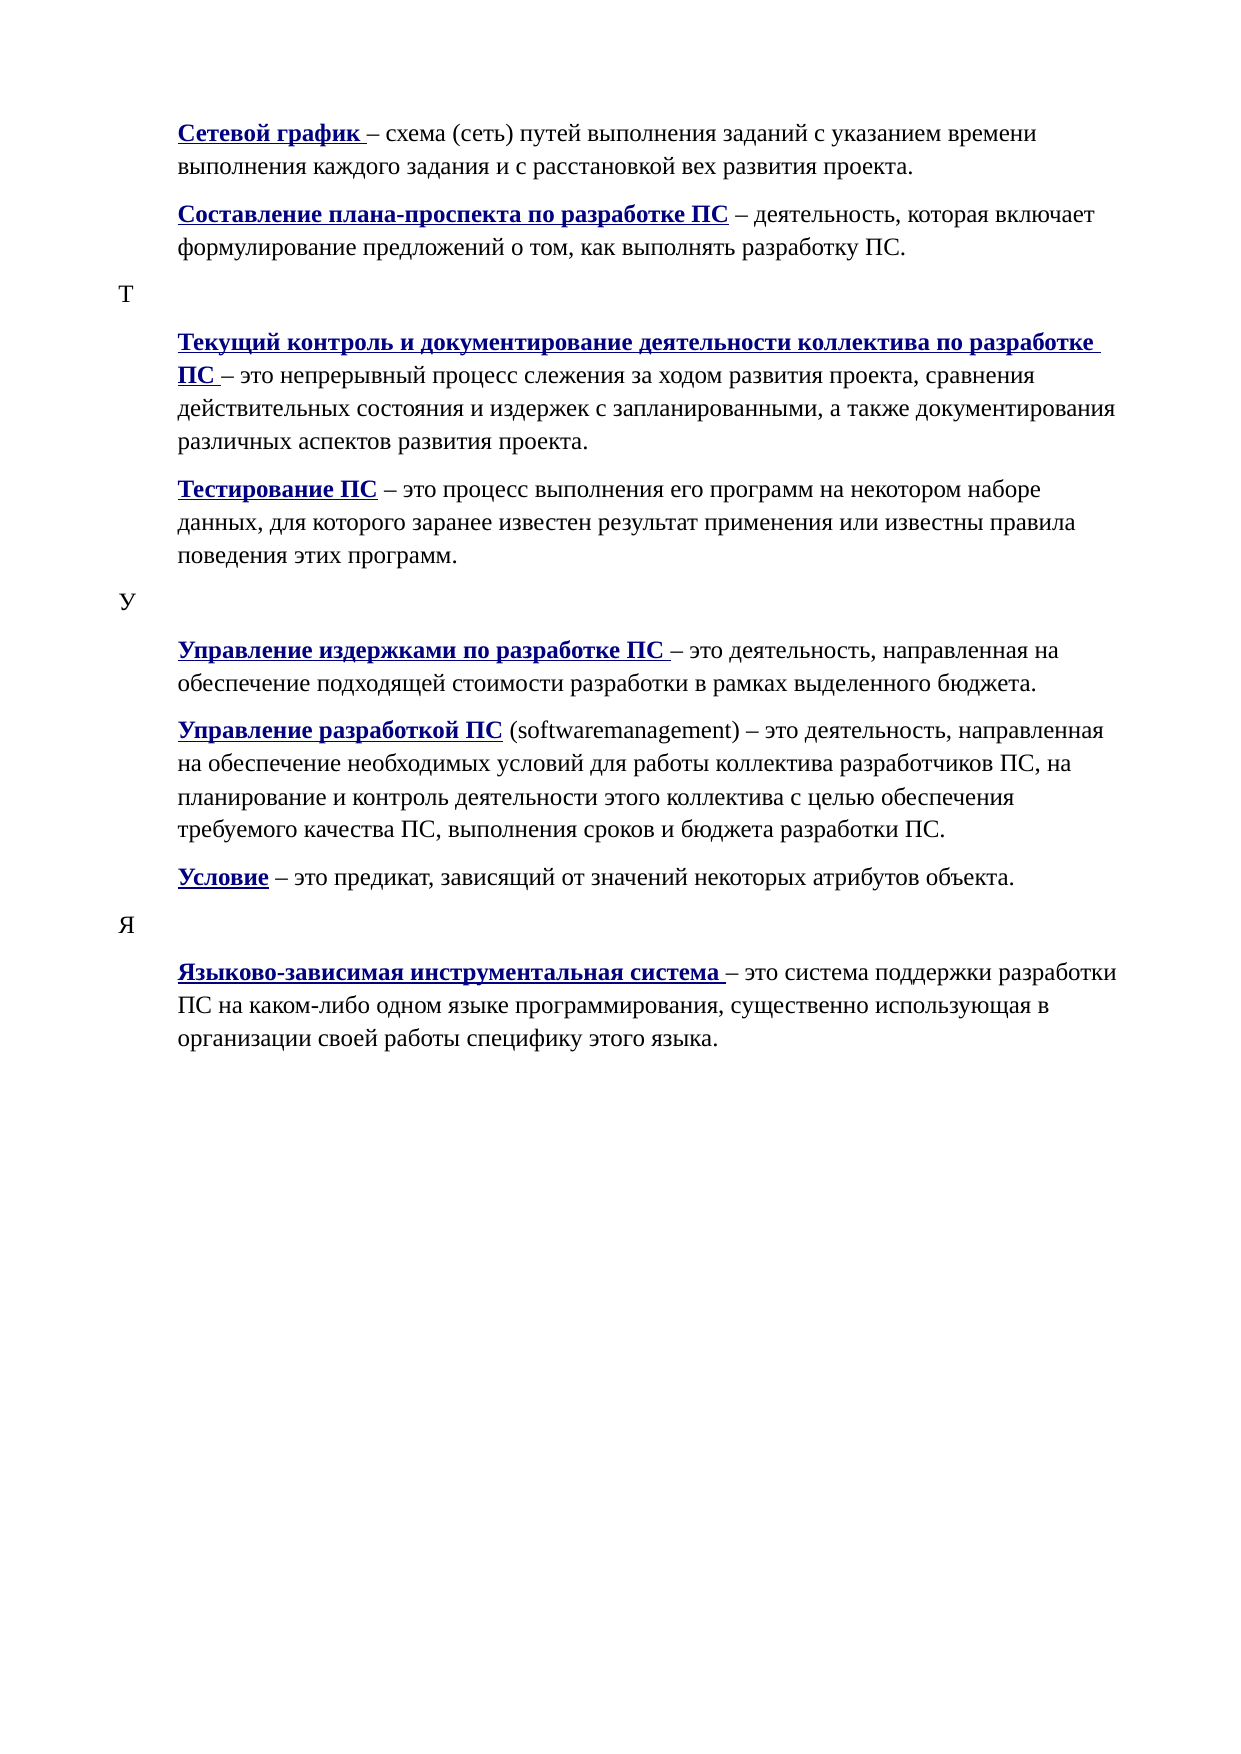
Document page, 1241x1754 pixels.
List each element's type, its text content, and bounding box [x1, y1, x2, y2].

text Текущий контроль и документирование деятельности коллектива по разработке ПС – это непрерывный процесс слежения за ходом развития проекта, сравнения действительных состояния и издержек с запланированными, а также документирования различных аспектов развития проекта. [177, 327, 1122, 455]
text Тестирование ПС – это процесс выполнения его программ на некотором наборе данных, для которого заранее известен результат применения или известны правила поведения этих программ. [177, 474, 1122, 568]
text Т [118, 279, 1122, 308]
text Управление издержками по разработке ПС – это деятельность, направленная на обеспечение подходящей стоимости разработки в рамках выделенного бюджета. [177, 635, 1122, 697]
text Я [118, 910, 1122, 938]
text Языково-зависимая инструментальная система – это система поддержки разработки ПС на каком-либо одном языке программирования, существенно использующая в организации своей работы специфику этого языка. [177, 957, 1122, 1052]
text Управление разработкой ПС (softwaremanagement) – это деятельность, направленная на обеспечение необходимых условий для работы коллектива разработчиков ПС, на планирование и контроль деятельности этого коллектива с целью обеспечения требуемого качества ПС, выполнения сроков и бюджета разработки ПС. [177, 716, 1122, 843]
text Сетевой график – схема (сеть) путей выполнения заданий с указанием времени выполнения каждого задания и с расстановкой вех развития проекта. [177, 118, 1122, 180]
text Составление плана-проспекта по разработке ПС – деятельность, которая включает формулирование предложений о том, как выполнять разработку ПС. [177, 199, 1122, 261]
text У [118, 587, 1122, 616]
text Условие – это предикат, зависящий от значений некоторых атрибутов объекта. [177, 862, 1122, 891]
